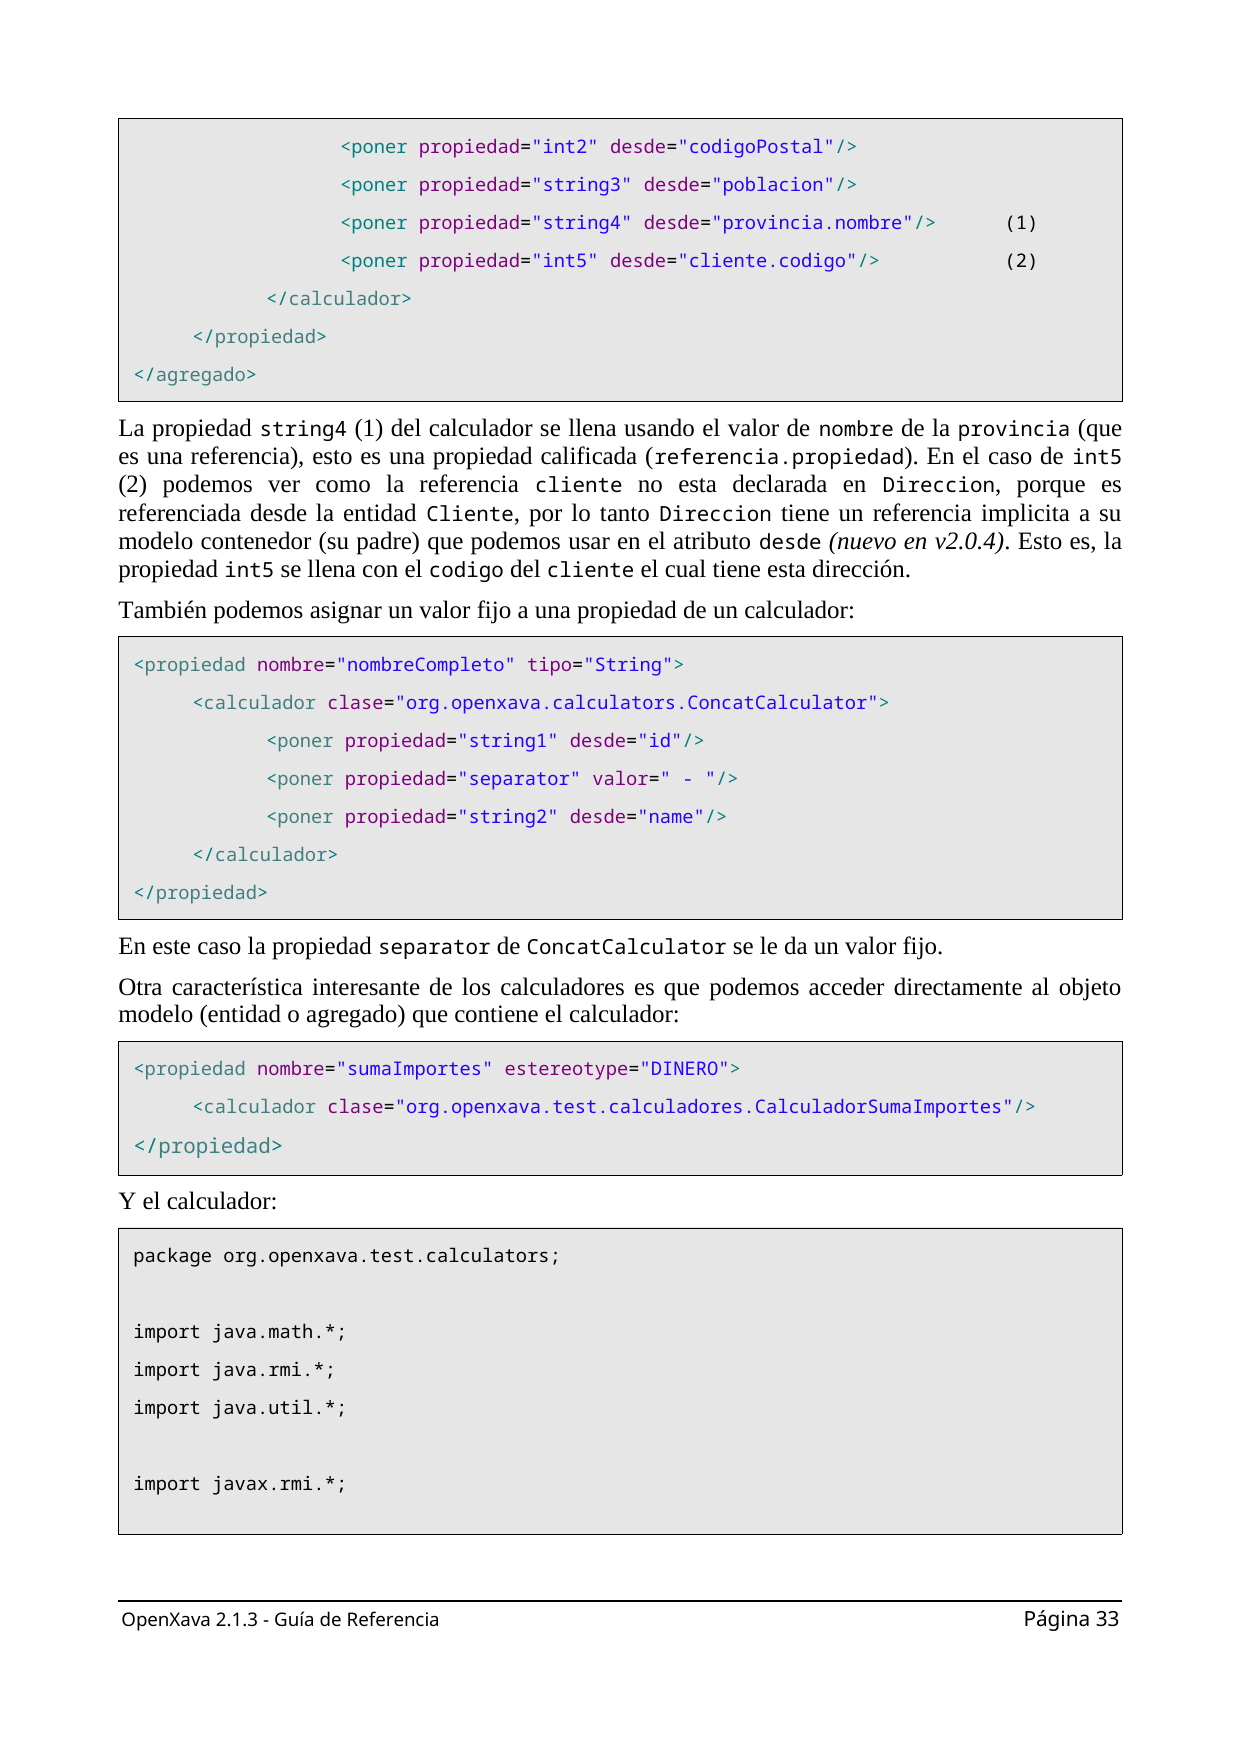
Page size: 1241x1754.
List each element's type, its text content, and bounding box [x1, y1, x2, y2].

text En este caso la propiedad separator de ConcatCalculator se le da un valor fijo. [118, 932, 1122, 960]
text </propiedad> [119, 1117, 1122, 1175]
text <poner propiedad="int5" desde="cliente.codigo"/> (2) [119, 232, 1122, 270]
text import javax.rmi.*; [119, 1456, 1122, 1494]
text </calculador> [119, 826, 1122, 864]
text </agregado> [119, 346, 1122, 401]
text </propiedad> [119, 864, 1122, 919]
text <propiedad nombre="sumaImportes" estereotype="DINERO"> [119, 1042, 1122, 1079]
text <calculador clase="org.openxava.calculators.ConcatCalculator"> [119, 674, 1122, 712]
text <poner propiedad="int2" desde="codigoPostal"/> [119, 119, 1122, 156]
text <poner propiedad="string3" desde="poblacion"/> [119, 156, 1122, 194]
text import java.rmi.*; [119, 1342, 1122, 1379]
text <calculador clase="org.openxava.test.calculadores.CalculadorSumaImportes"/> [119, 1079, 1122, 1117]
text </propiedad> [119, 308, 1122, 346]
text También podemos asignar un valor fijo a una propiedad de un calculador: [118, 596, 1122, 624]
text import java.math.*; [119, 1303, 1122, 1342]
text package org.openxava.test.calculators; [119, 1229, 1122, 1266]
text <poner propiedad="separator" valor=" - "/> [119, 750, 1122, 788]
text import java.util.*; [119, 1379, 1122, 1418]
text Y el calculador: [118, 1187, 1122, 1215]
text La propiedad string4 (1) del calculador se llena usando el valor de nombre de la provincia (que es una referencia), esto es una propiedad calificada (referencia.propiedad). En el caso de int5 (2) podemos ver como la referencia cliente no esta declarada en Direccion, porque es referenciada desde la entidad Cliente, por lo tanto Direccion tiene un referencia implicita a su modelo contenedor (su padre) que podemos usar en el atributo desde (nuevo en v2.0.4). Esto es, la propiedad int5 se llena con el codigo del cliente el cual tiene esta dirección. [118, 414, 1122, 583]
text Otra característica interesante de los calculadores es que podemos acceder directamente al objeto modelo (entidad o agregado) que contiene el calculador: [118, 973, 1122, 1028]
text <poner propiedad="string4" desde="provincia.nombre"/> (1) [119, 194, 1122, 232]
text </calculador> [119, 270, 1122, 308]
text <propiedad nombre="nombreCompleto" tipo="String"> [119, 637, 1122, 674]
text <poner propiedad="string1" desde="id"/> [119, 712, 1122, 750]
text <poner propiedad="string2" desde="name"/> [119, 788, 1122, 826]
